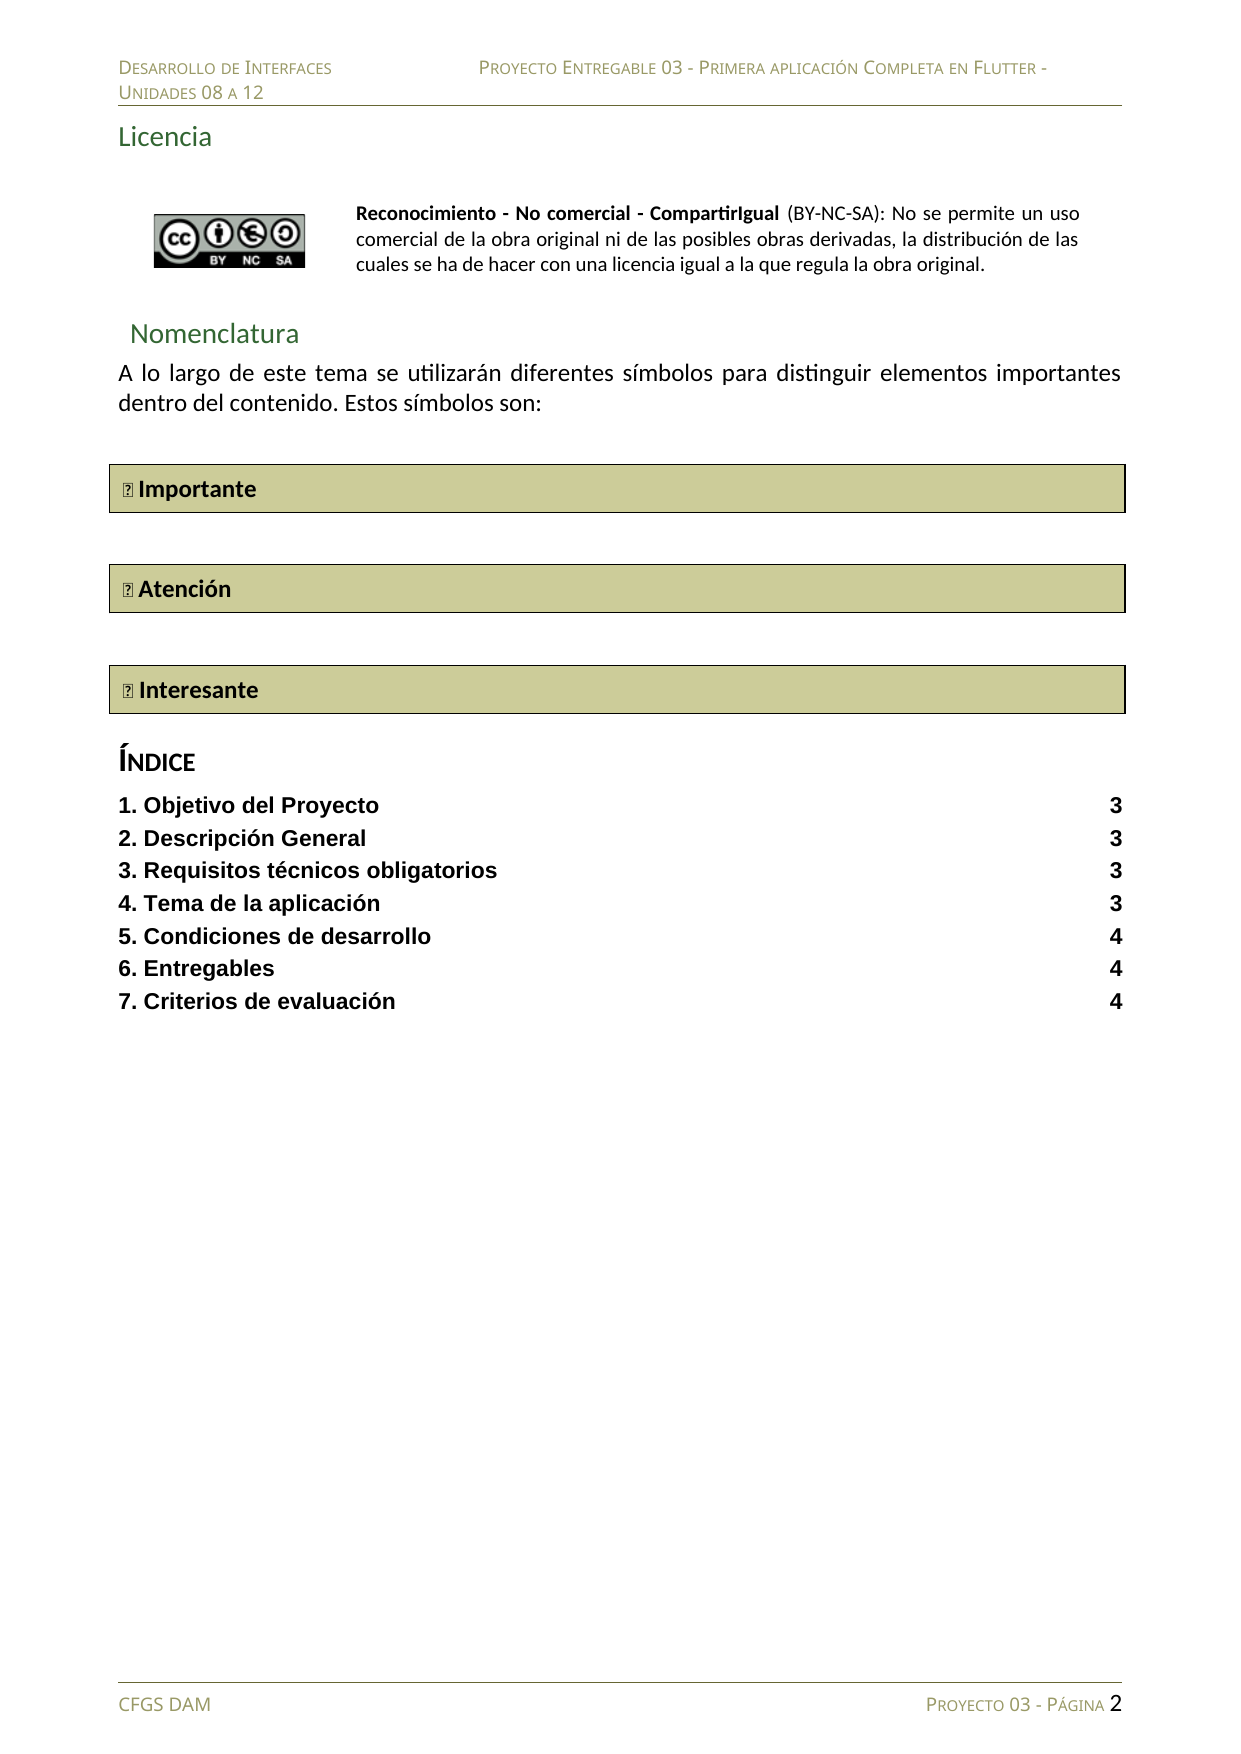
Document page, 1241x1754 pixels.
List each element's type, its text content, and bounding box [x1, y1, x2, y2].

text 7. Criterios de evaluación 4 [118, 988, 1122, 1014]
text 📖 Importante [110, 465, 1124, 512]
text Nomenclatura [118, 315, 1122, 351]
text 4. Tema de la aplicación 3 [118, 890, 1122, 916]
picture [153, 214, 306, 268]
text 5. Condiciones de desarrollo 4 [118, 923, 1122, 949]
text 3. Requisitos técnicos obligatorios 3 [118, 857, 1122, 884]
text 1. Objetivo del Proyecto 3 [118, 792, 1122, 818]
text ❕ Atención [110, 565, 1124, 612]
text Licencia [118, 118, 1122, 154]
text Reconocimiento - No comercial - CompartirIgual (BY-NC-SA): No se permite un uso comercial de la obra original ni de las posibles obras derivadas, la distribución de las cuales se ha de hacer con una licencia igual a la que regula la obra original. [159, 200, 1080, 277]
text A lo largo de este tema se utilizarán diferentes símbolos para distinguir elementos importantes dentro del contenido. Estos símbolos son: [118, 357, 1122, 418]
text 2. Descripción General 3 [118, 825, 1122, 851]
text 💬 Interesante [110, 666, 1124, 713]
text Índice [118, 739, 1122, 780]
text 6. Entregables 4 [118, 955, 1122, 982]
